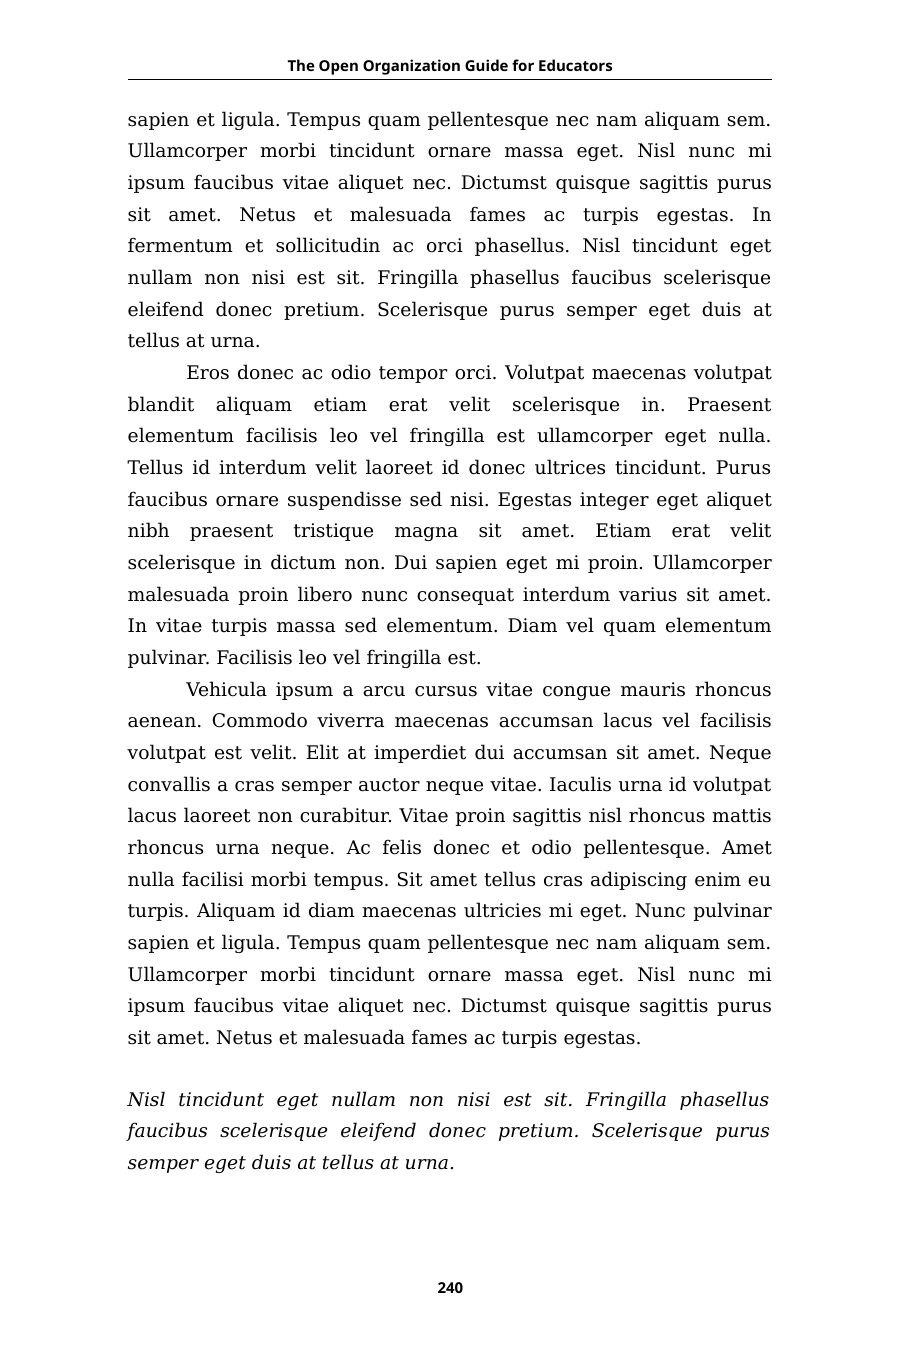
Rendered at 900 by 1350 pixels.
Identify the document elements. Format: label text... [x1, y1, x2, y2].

text Eros donec ac odio tempor orci. Volutpat maecenas volutpat blandit aliquam etiam erat velit scelerisque in. Praesent elementum facilisis leo vel fringilla est ullamcorper eget nulla. Tellus id interdum velit laoreet id donec ultrices tincidunt. Purus faucibus ornare suspendisse sed nisi. Egestas integer eget aliquet nibh praesent tristique magna sit amet. Etiam erat velit scelerisque in dictum non. Dui sapien eget mi proin. Ullamcorper malesuada proin libero nunc consequat interdum varius sit amet. In vitae turpis massa sed elementum. Diam vel quam elementum pulvinar. Facilisis leo vel fringilla est. [127, 362, 772, 669]
text sapien et ligula. Tempus quam pellentesque nec nam aliquam sem. Ullamcorper morbi tincidunt ornare massa eget. Nisl nunc mi ipsum faucibus vitae aliquet nec. Dictumst quisque sagittis purus sit amet. Netus et malesuada fames ac turpis egestas. In fermentum et sollicitudin ac orci phasellus. Nisl tincidunt eget nullam non nisi est sit. Fringilla phasellus faucibus scelerisque eleifend donec pretium. Scelerisque purus semper eget duis at tellus at urna. [127, 109, 772, 352]
text Nisl tincidunt eget nullam non nisi est sit. Fringilla phasellus faucibus scelerisque eleifend donec pretium. Scelerisque purus semper eget duis at tellus at urna. [127, 1089, 772, 1174]
text Vehicula ipsum a arcu cursus vitae congue mauris rhoncus aenean. Commodo viverra maecenas accumsan lacus vel facilisis volutpat est velit. Elit at imperdiet dui accumsan sit amet. Neque convallis a cras semper auctor neque vitae. Iaculis urna id volutpat lacus laoreet non curabitur. Vitae proin sagittis nisl rhoncus mattis rhoncus urna neque. Ac felis donec et odio pellentesque. Amet nulla facilisi morbi tempus. Sit amet tellus cras adipiscing enim eu turpis. Aliquam id diam maecenas ultricies mi eget. Nunc pulvinar sapien et ligula. Tempus quam pellentesque nec nam aliquam sem. Ullamcorper morbi tincidunt ornare massa eget. Nisl nunc mi ipsum faucibus vitae aliquet nec. Dictumst quisque sagittis purus sit amet. Netus et malesuada fames ac turpis egestas. [127, 679, 772, 1049]
